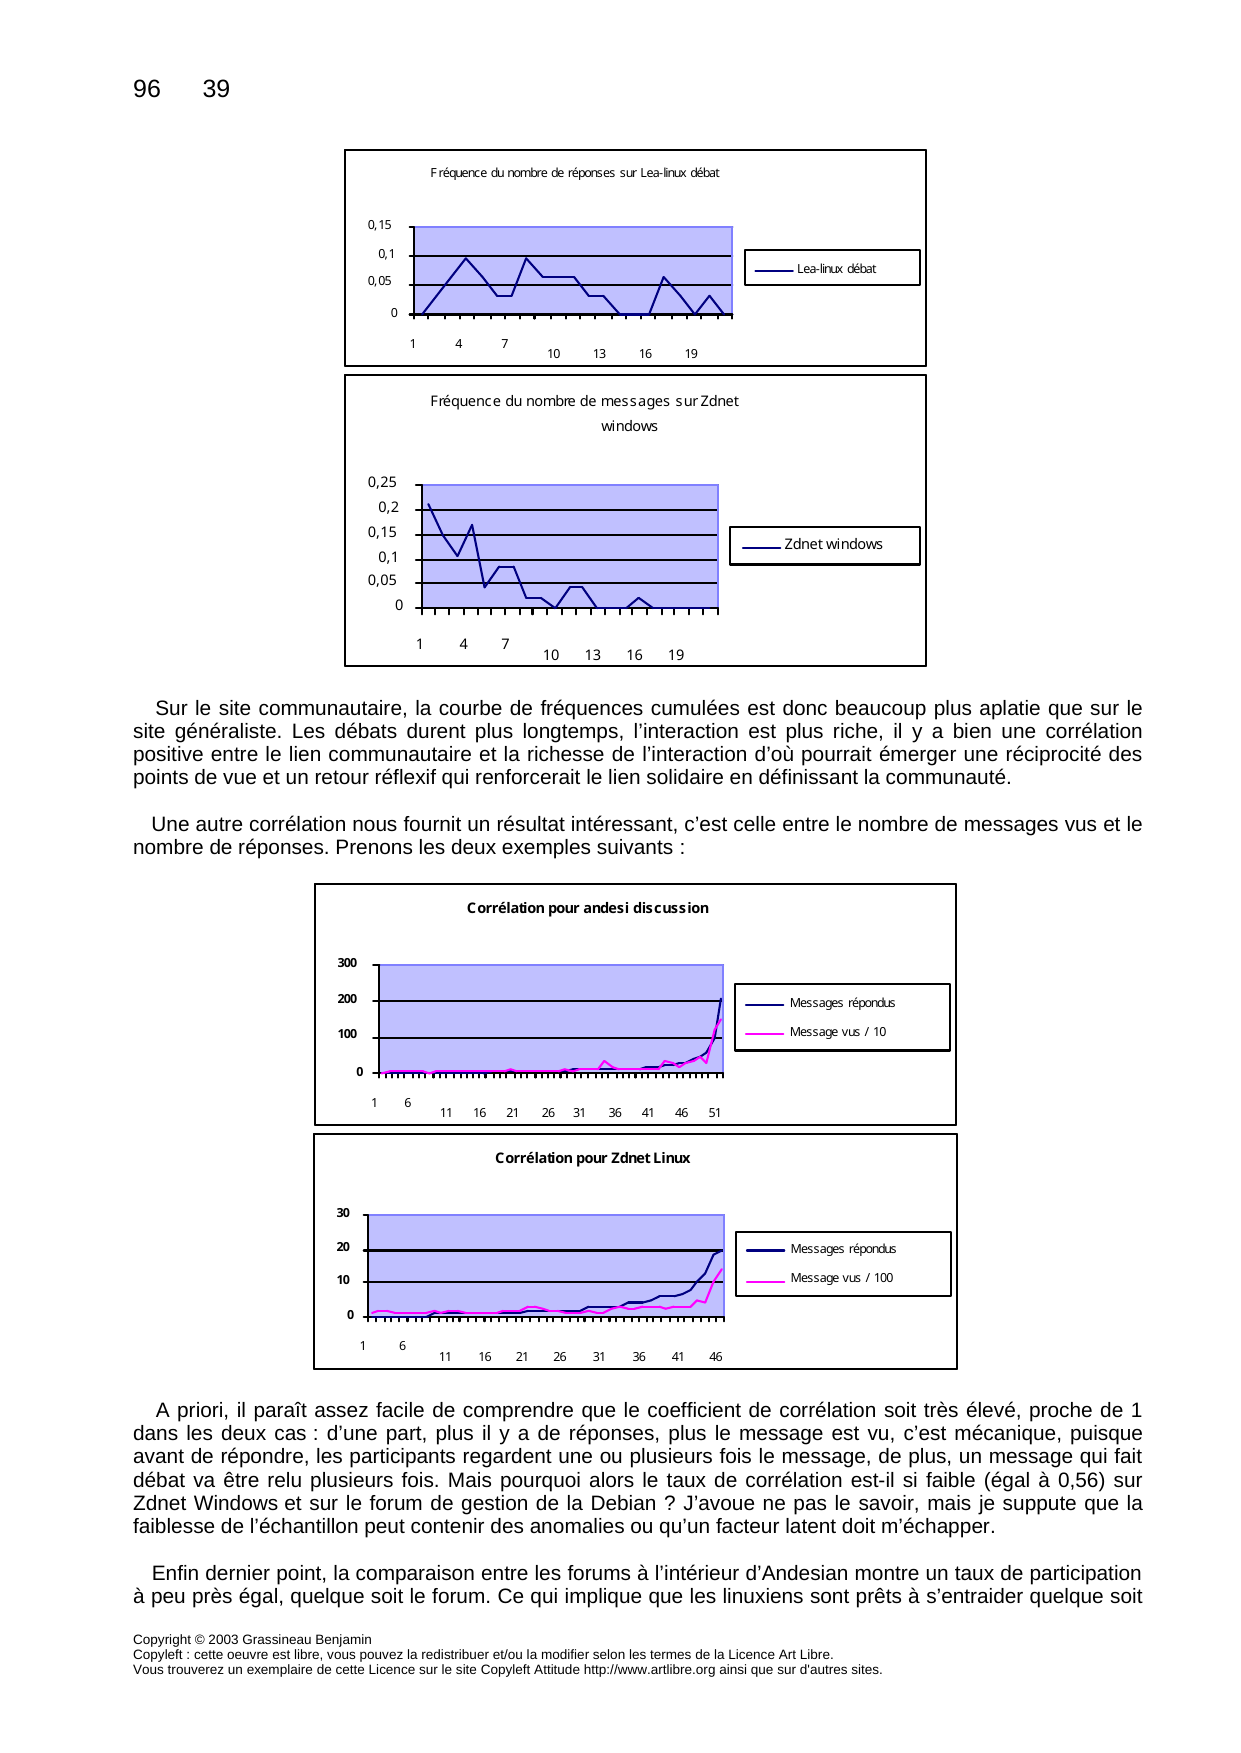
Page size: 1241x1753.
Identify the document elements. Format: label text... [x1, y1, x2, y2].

text A priori, il paraît assez facile de comprendre que le coefficient de corrélation soit très élevé, proche de 1 dans les deux cas : d’une part, plus il y a de réponses, plus le message est vu, c’est mécanique, puisque avant de répondre, les participants regardent une ou plusieurs fois le message, de plus, un message qui fait débat va être relu plusieurs fois. Mais pourquoi alors le taux de corrélation est-il si faible (égal à 0,56) sur Zdnet Windows et sur le forum de gestion de la Debian ? J’avoue ne pas le savoir, mais je suppute que la faiblesse de l’échantillon peut contenir des anomalies ou qu’un facteur latent doit m’échapper. [133, 1399, 1144, 1538]
text Une autre corrélation nous fournit un résultat intéressant, c’est celle entre le nombre de messages vus et le nombre de réponses. Prenons les deux exemples suivants : [133, 812, 1144, 859]
text Enfin dernier point, la comparaison entre les forums à l’intérieur d’Andesian montre un taux de participation à peu près égal, quelque soit le forum. Ce qui implique que les linuxiens sont prêts à s’entraider quelque soit [133, 1561, 1144, 1608]
text Sur le site communautaire, la courbe de fréquences cumulées est donc beaucoup plus aplatie que sur le site généraliste. Les débats durent plus longtemps, l’interaction est plus riche, il y a bien une corrélation positive entre le lien communautaire et la richesse de l’interaction d’où pourrait émerger une réciprocité des points de vue et un retour réflexif qui renforcerait le lien solidaire en définissant la communauté. [133, 696, 1144, 789]
